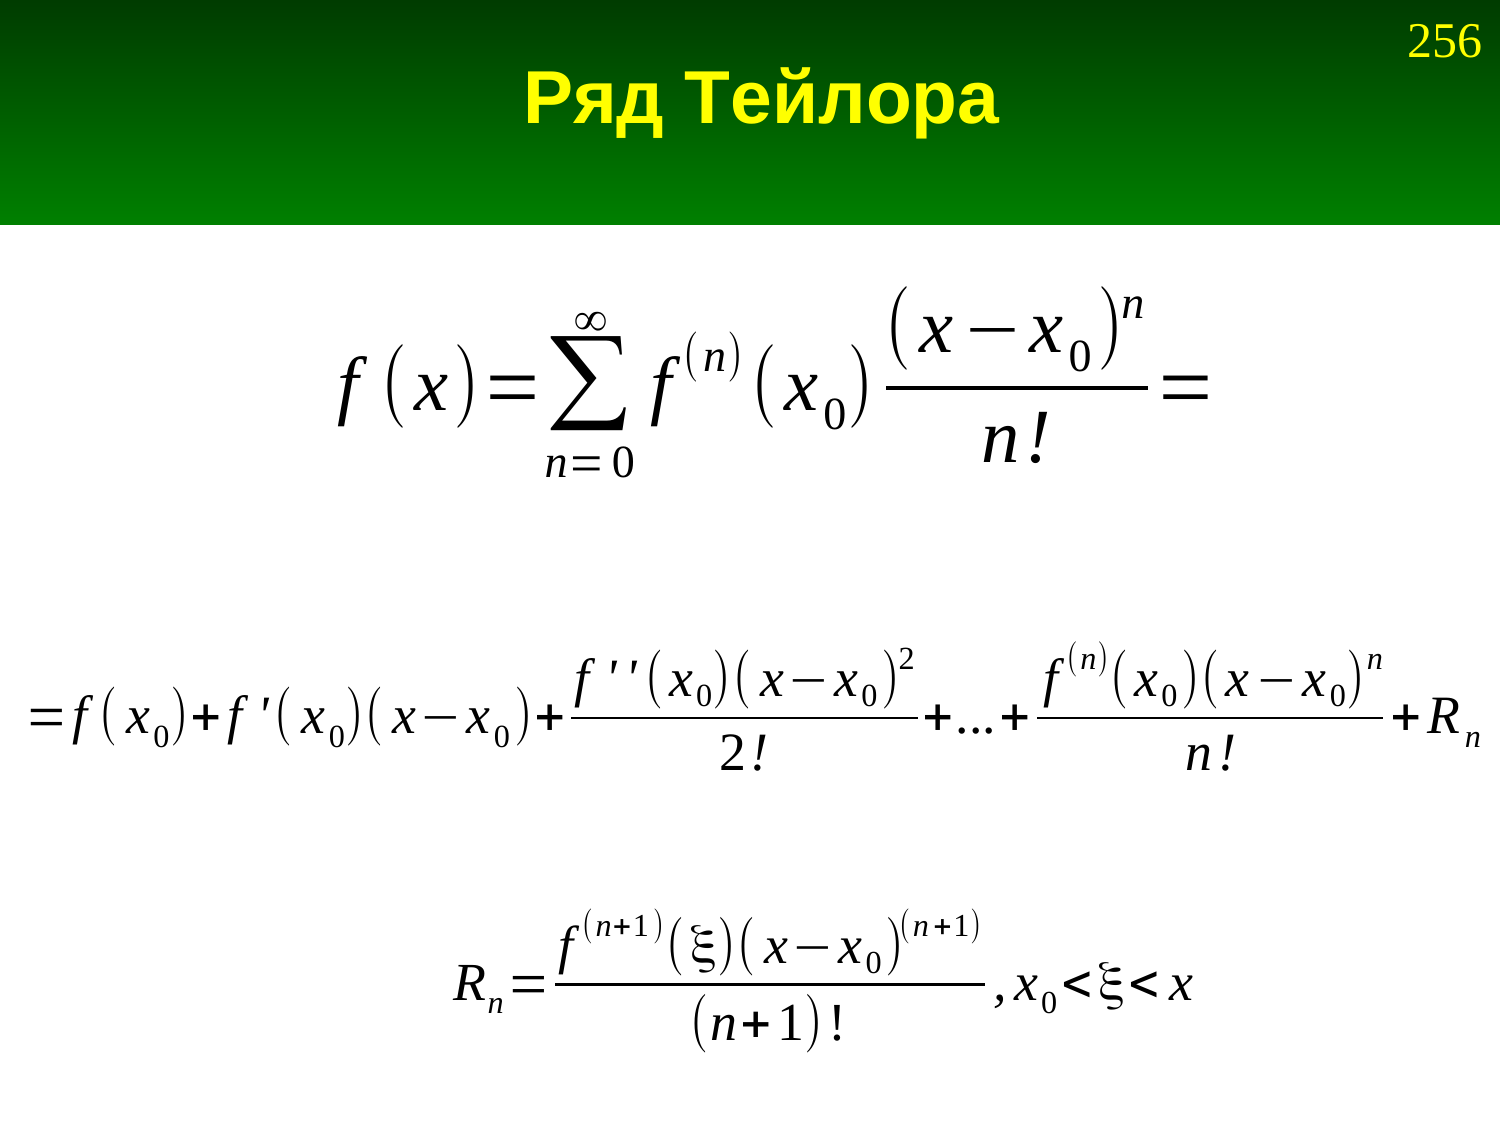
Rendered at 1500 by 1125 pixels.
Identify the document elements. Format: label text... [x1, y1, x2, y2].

title Ряд Тейлора [123, 0, 1399, 188]
chart [437, 906, 1207, 1055]
chart [11, 638, 1494, 784]
chart [318, 275, 1235, 488]
